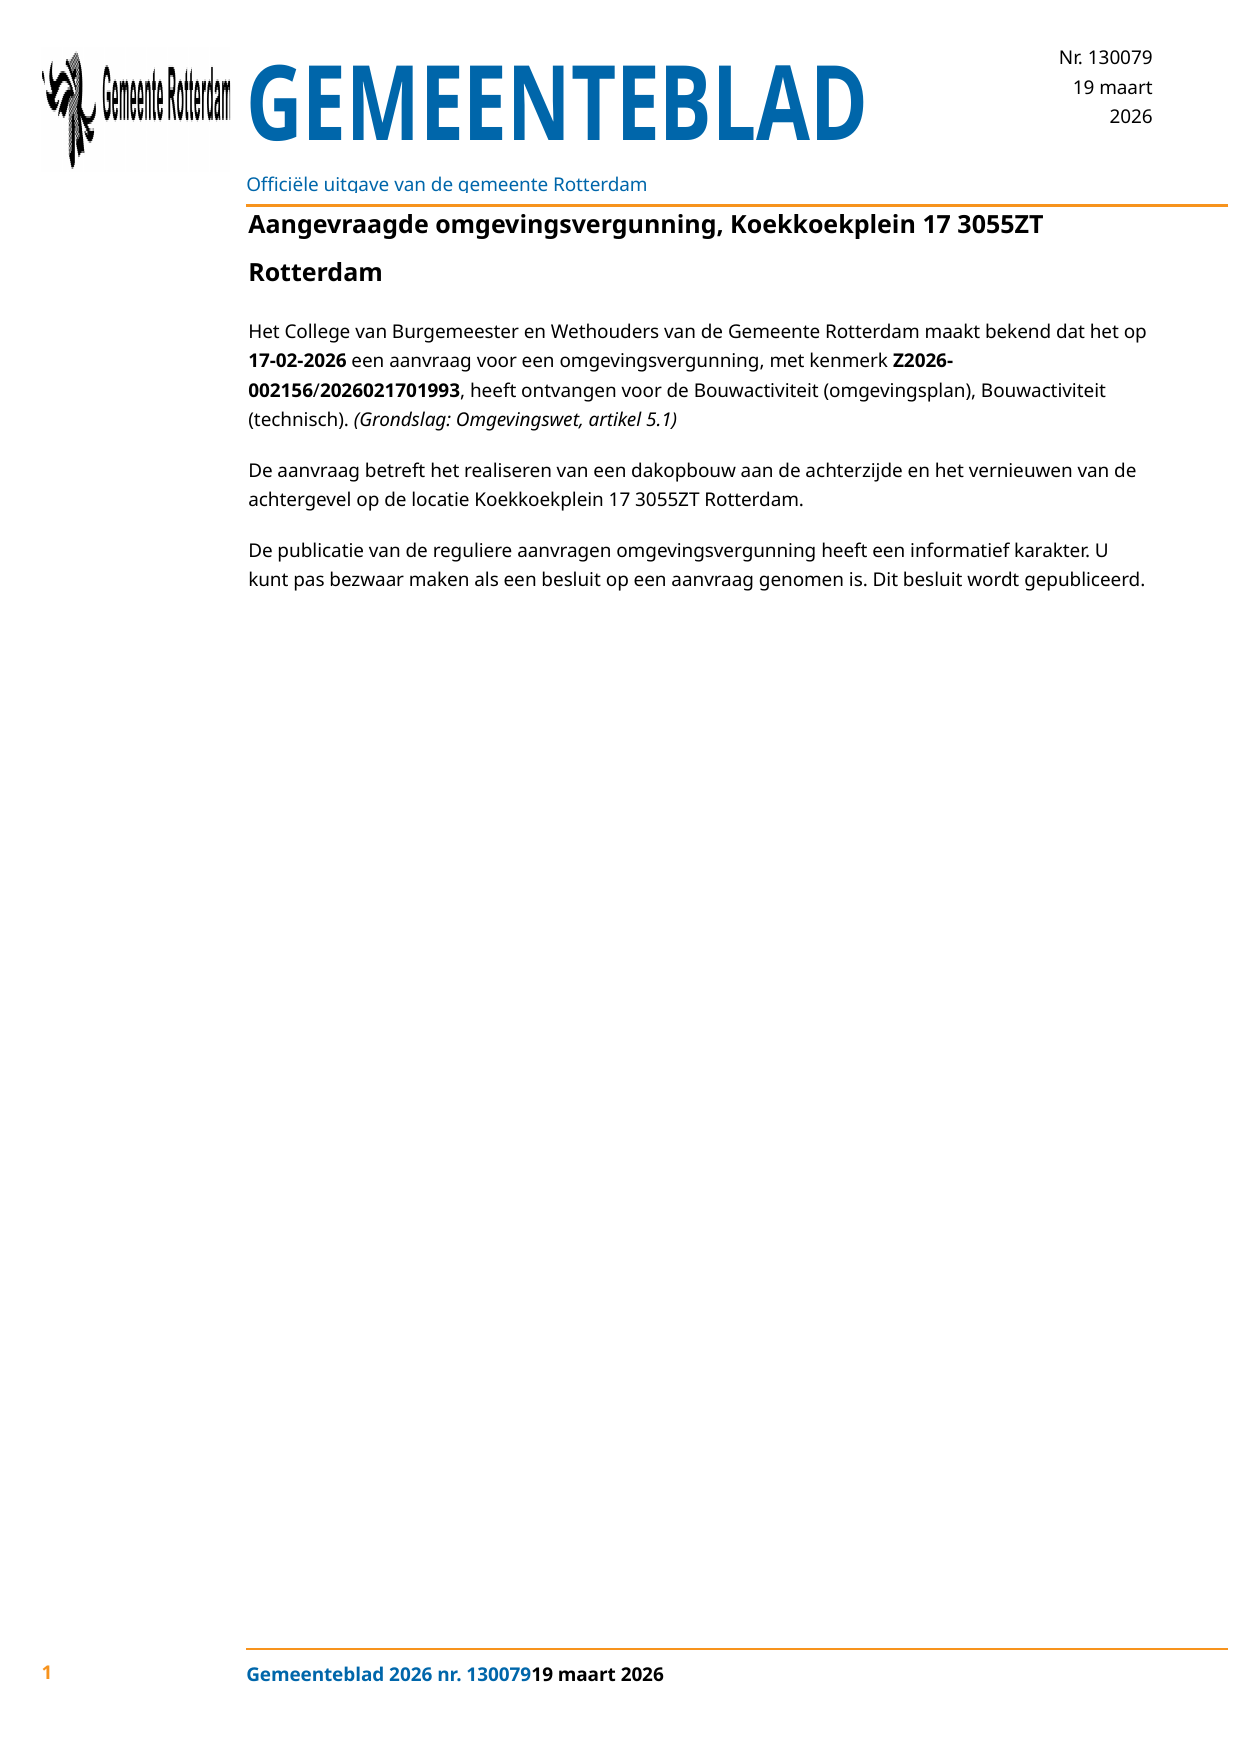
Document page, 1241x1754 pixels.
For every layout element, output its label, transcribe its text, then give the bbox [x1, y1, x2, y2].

picture [41, 47, 231, 172]
text Aangevraagde omgevingsvergunning, Koekkoekplein 17 3055ZT Rotterdam [248, 207, 1152, 288]
text De publicatie van de reguliere aanvragen omgevingsvergunning heeft een informatief karakter. U kunt pas bezwaar maken als een besluit op een aanvraag genomen is. Dit besluit wordt gepubliceerd. [248, 537, 1152, 592]
text Het College van Burgemeester en Wethouders van de Gemeente Rotterdam maakt bekend dat het op 17-02-2026 een aanvraag voor een omgevingsvergunning, met kenmerk Z2026-002156/2026021701993, heeft ontvangen voor de Bouwactiviteit (omgevingsplan), Bouwactiviteit (technisch). (Grondslag: Omgevingswet, artikel 5.1) [248, 318, 1152, 432]
text De aanvraag betreft het realiseren van een dakopbouw aan de achterzijde en het vernieuwen van de achtergevel op de locatie Koekkoekplein 17 3055ZT Rotterdam. [248, 457, 1152, 512]
